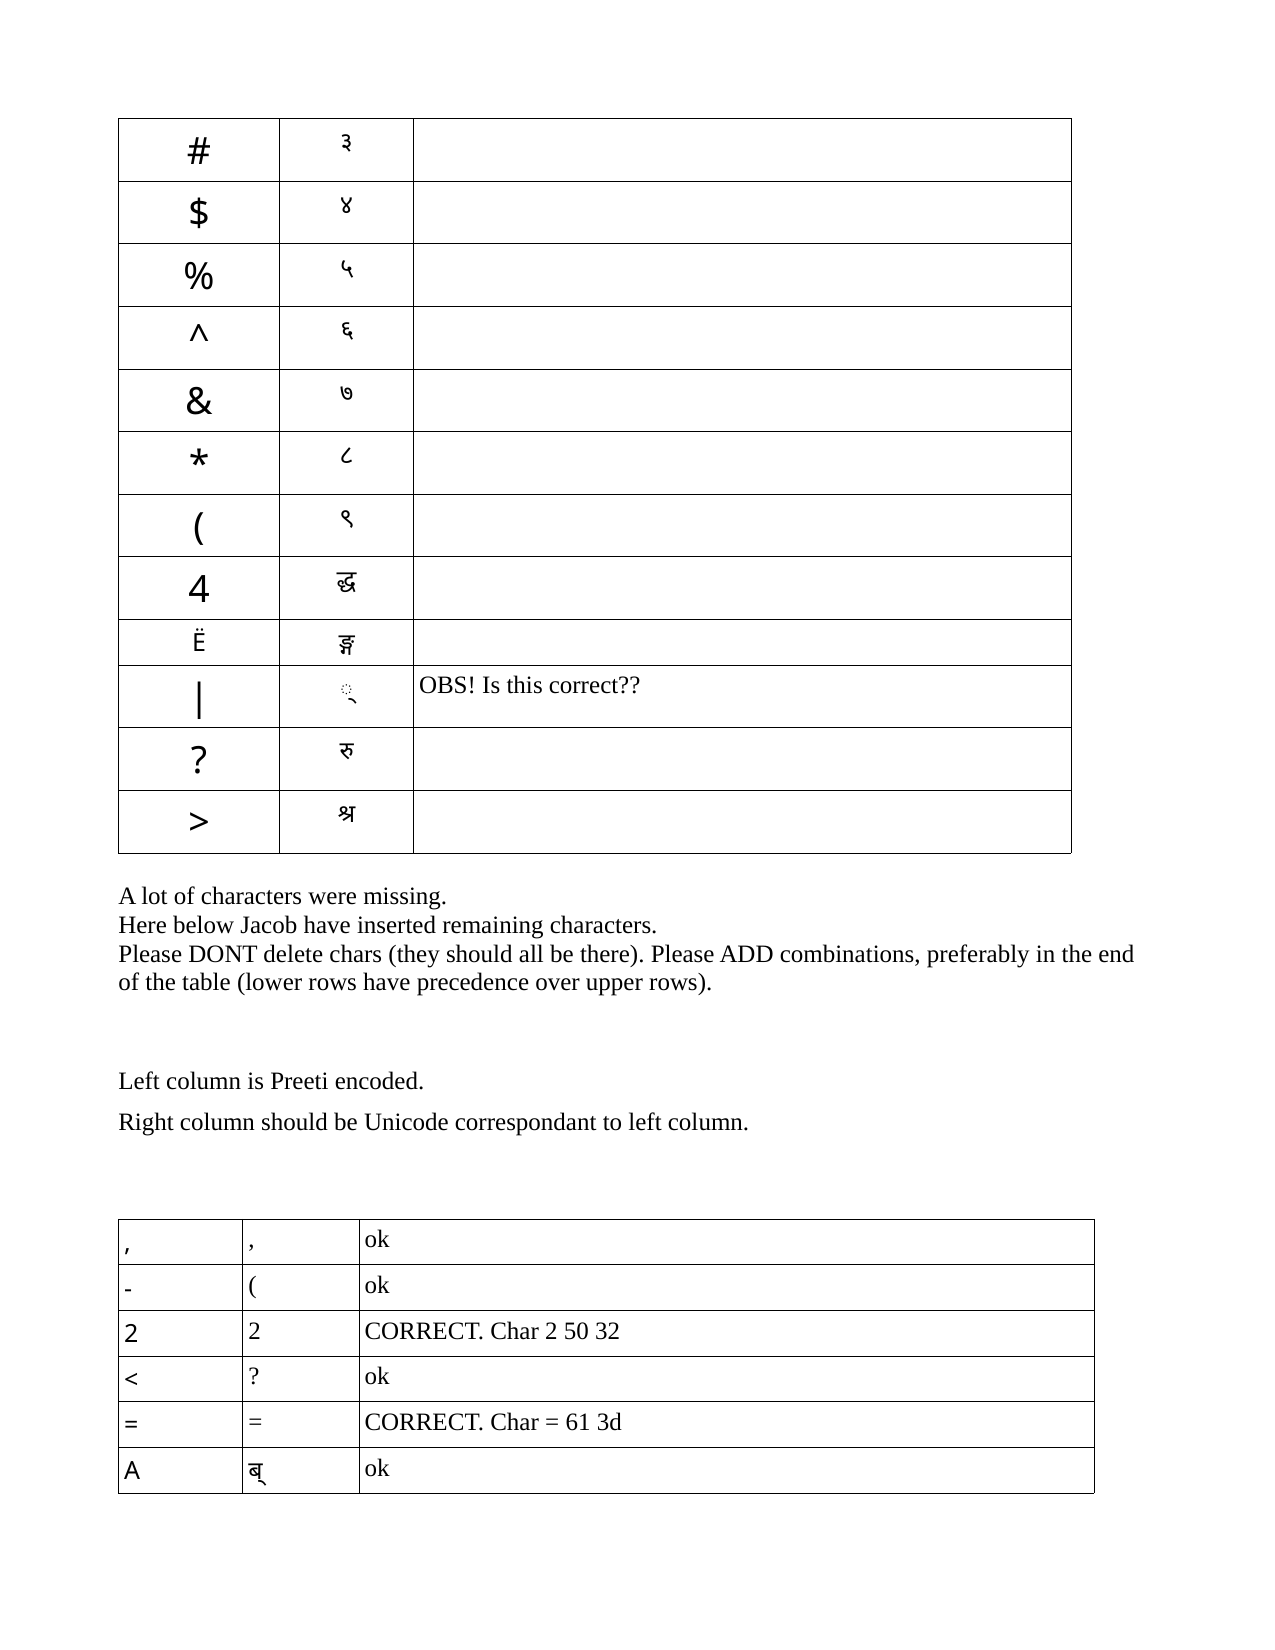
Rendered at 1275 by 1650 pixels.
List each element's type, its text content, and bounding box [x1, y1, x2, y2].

text A lot of characters were missing. [118, 881, 1157, 910]
table_cell ^ [119, 307, 279, 368]
table_cell ९ [280, 495, 413, 556]
table_cell [414, 244, 1071, 306]
table_cell A [119, 1448, 242, 1492]
text Here below Jacob have inserted remaining characters. [118, 910, 1157, 939]
table_cell ok [360, 1448, 1094, 1492]
table_cell ३ [280, 119, 413, 181]
table_cell ok [360, 1357, 1094, 1401]
table_cell ४ [280, 182, 413, 243]
table_cell < [119, 1357, 242, 1401]
table_cell 4 [119, 557, 279, 619]
table_cell 2 [119, 1311, 242, 1356]
table_cell [414, 119, 1071, 181]
table_cell ok [360, 1265, 1094, 1310]
table_cell | [119, 666, 279, 727]
table_cell ङ्ग [280, 620, 413, 664]
table_cell [414, 370, 1071, 431]
table_cell [414, 307, 1071, 368]
table_cell CORRECT. Char 2 50 32 [360, 1311, 1094, 1356]
table_cell % [119, 244, 279, 306]
table_cell CORRECT. Char = 61 3d [360, 1402, 1094, 1447]
text Please DONT delete chars (they should all be there). Please ADD combinations, preferably in the end of the table (lower rows have precedence over upper rows). [118, 939, 1157, 996]
table_cell - [119, 1265, 242, 1310]
table_cell & [119, 370, 279, 431]
table_cell [414, 495, 1071, 556]
text Right column should be Unicode correspondant to left column. [118, 1107, 1157, 1136]
table_cell द्ध [280, 557, 413, 619]
table_cell * [119, 432, 279, 494]
table_cell ? [119, 728, 279, 790]
table_cell $ [119, 182, 279, 243]
table_cell = [119, 1402, 242, 1447]
table_cell श्र [280, 791, 413, 852]
table_cell ( [119, 495, 279, 556]
table_cell = [243, 1402, 359, 1447]
table_cell ७ [280, 370, 413, 431]
table_cell # [119, 119, 279, 181]
table_cell ६ [280, 307, 413, 368]
table_cell [414, 182, 1071, 243]
table_cell रु [280, 728, 413, 790]
table_cell > [119, 791, 279, 852]
table_cell ? [243, 1357, 359, 1401]
table_header , [243, 1220, 359, 1264]
table_header ok [360, 1220, 1094, 1264]
table_cell ् [280, 666, 413, 727]
table_cell Ë [119, 620, 279, 664]
table_cell OBS! Is this correct?? [414, 666, 1071, 727]
table_cell ८ [280, 432, 413, 494]
table_cell [414, 432, 1071, 494]
table_cell [414, 557, 1071, 619]
table_cell [414, 728, 1071, 790]
table_cell ५ [280, 244, 413, 306]
table_cell 2 [243, 1311, 359, 1356]
table_header , [119, 1220, 242, 1264]
table_cell [414, 620, 1071, 664]
table_cell ( [243, 1265, 359, 1310]
text Left column is Preeti encoded. [118, 1066, 1157, 1095]
table_cell ब् [243, 1448, 359, 1492]
table_cell [414, 791, 1071, 852]
